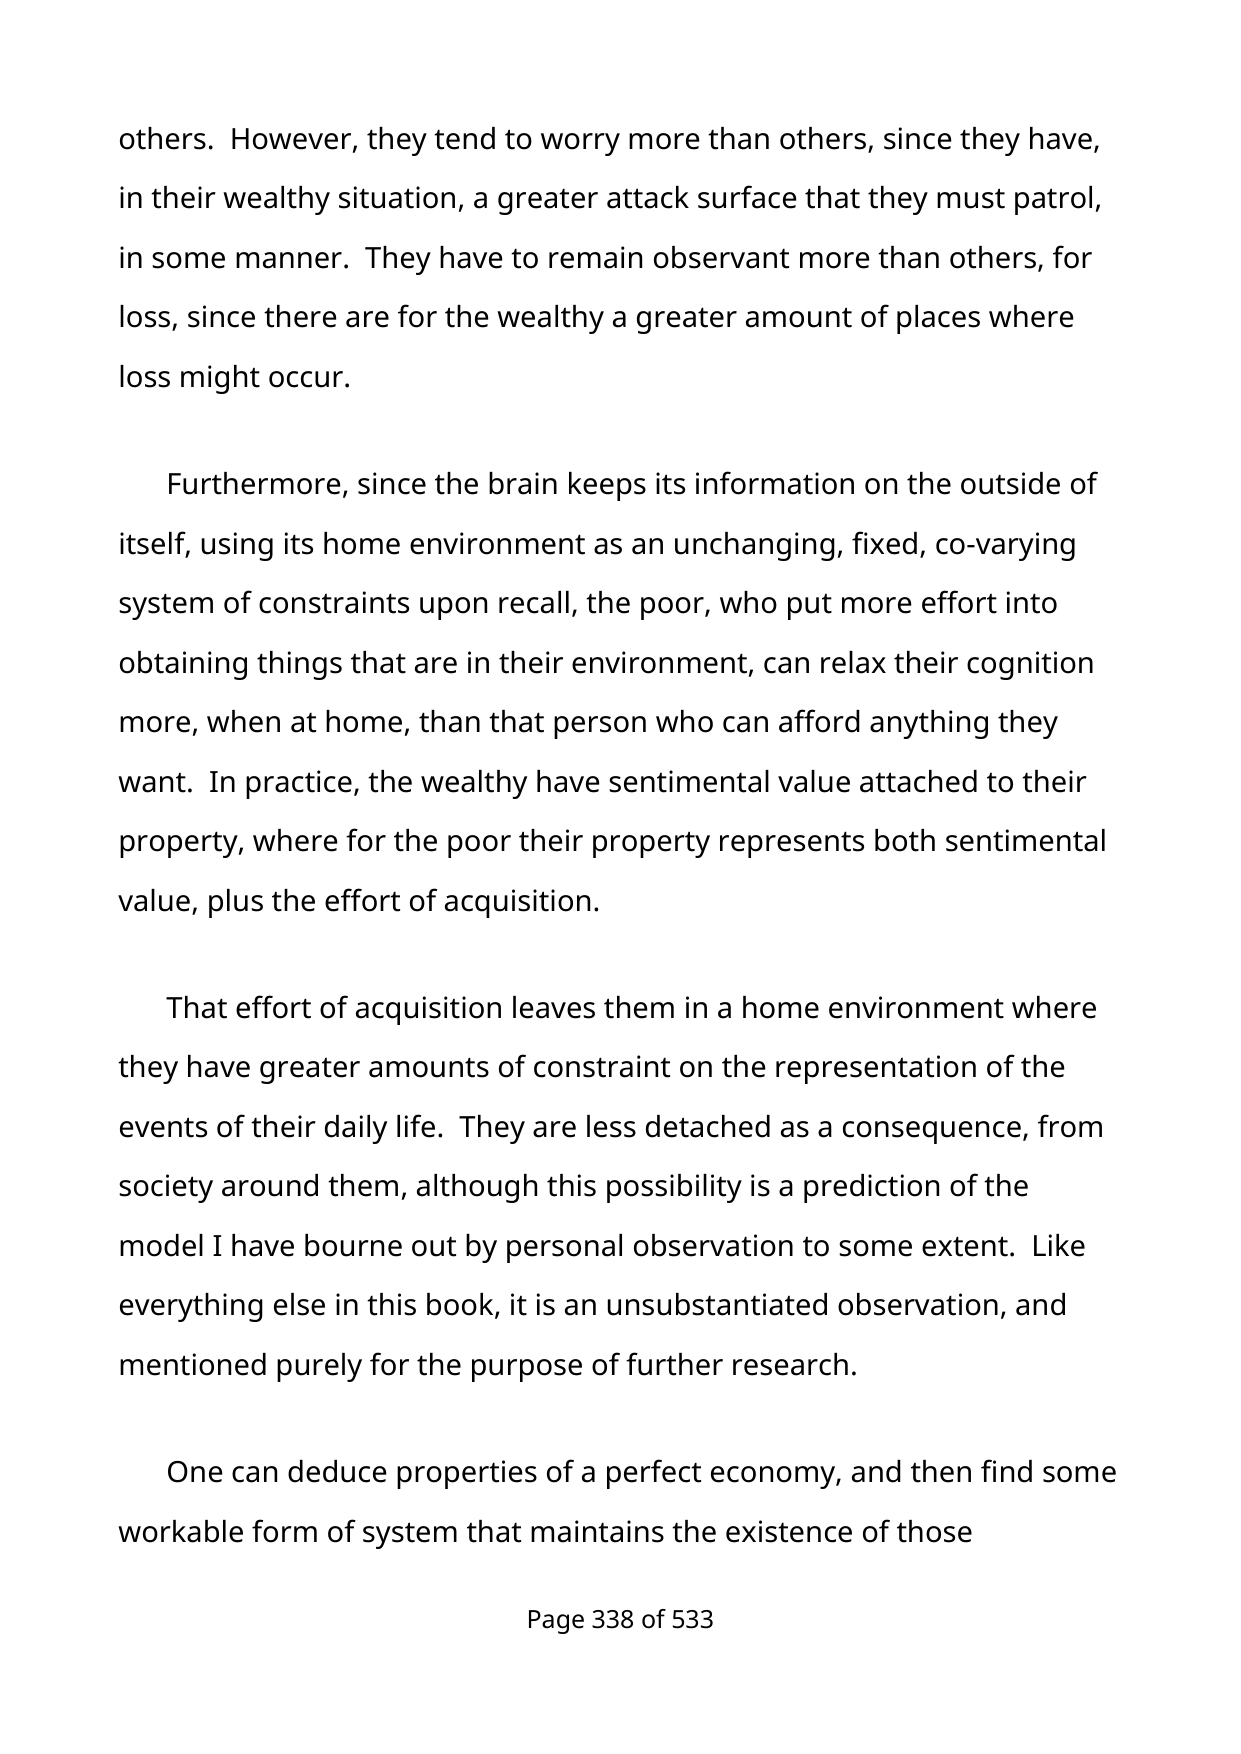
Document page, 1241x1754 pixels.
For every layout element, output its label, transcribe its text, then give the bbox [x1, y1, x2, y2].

text Furthermore, since the brain keeps its information on the outside of itself, using its home environment as an unchanging, fixed, co-varying system of constraints upon recall, the poor, who put more effort into obtaining things that are in their environment, can relax their cognition more, when at home, than that person who can afford anything they want. In practice, the wealthy have sentimental value attached to their property, where for the poor their property represents both sentimental value, plus the effort of acquisition. [118, 463, 1122, 919]
text That effort of acquisition leaves them in a home environment where they have greater amounts of constraint on the representation of the events of their daily life. They are less detached as a consequence, from society around them, although this possibility is a prediction of the model I have bourne out by personal observation to some extent. Like everything else in this book, it is an unsubstantiated observation, and mentioned purely for the purpose of further research. [118, 987, 1122, 1384]
text others. However, they tend to worry more than others, since they have, in their wealthy situation, a greater attack surface that they must patrol, in some manner. They have to remain observant more than others, for loss, since there are for the wealthy a greater amount of places where loss might occur. [118, 118, 1122, 396]
text One can deduce properties of a perfect economy, and then find some workable form of system that maintains the existence of those [118, 1451, 1122, 1551]
